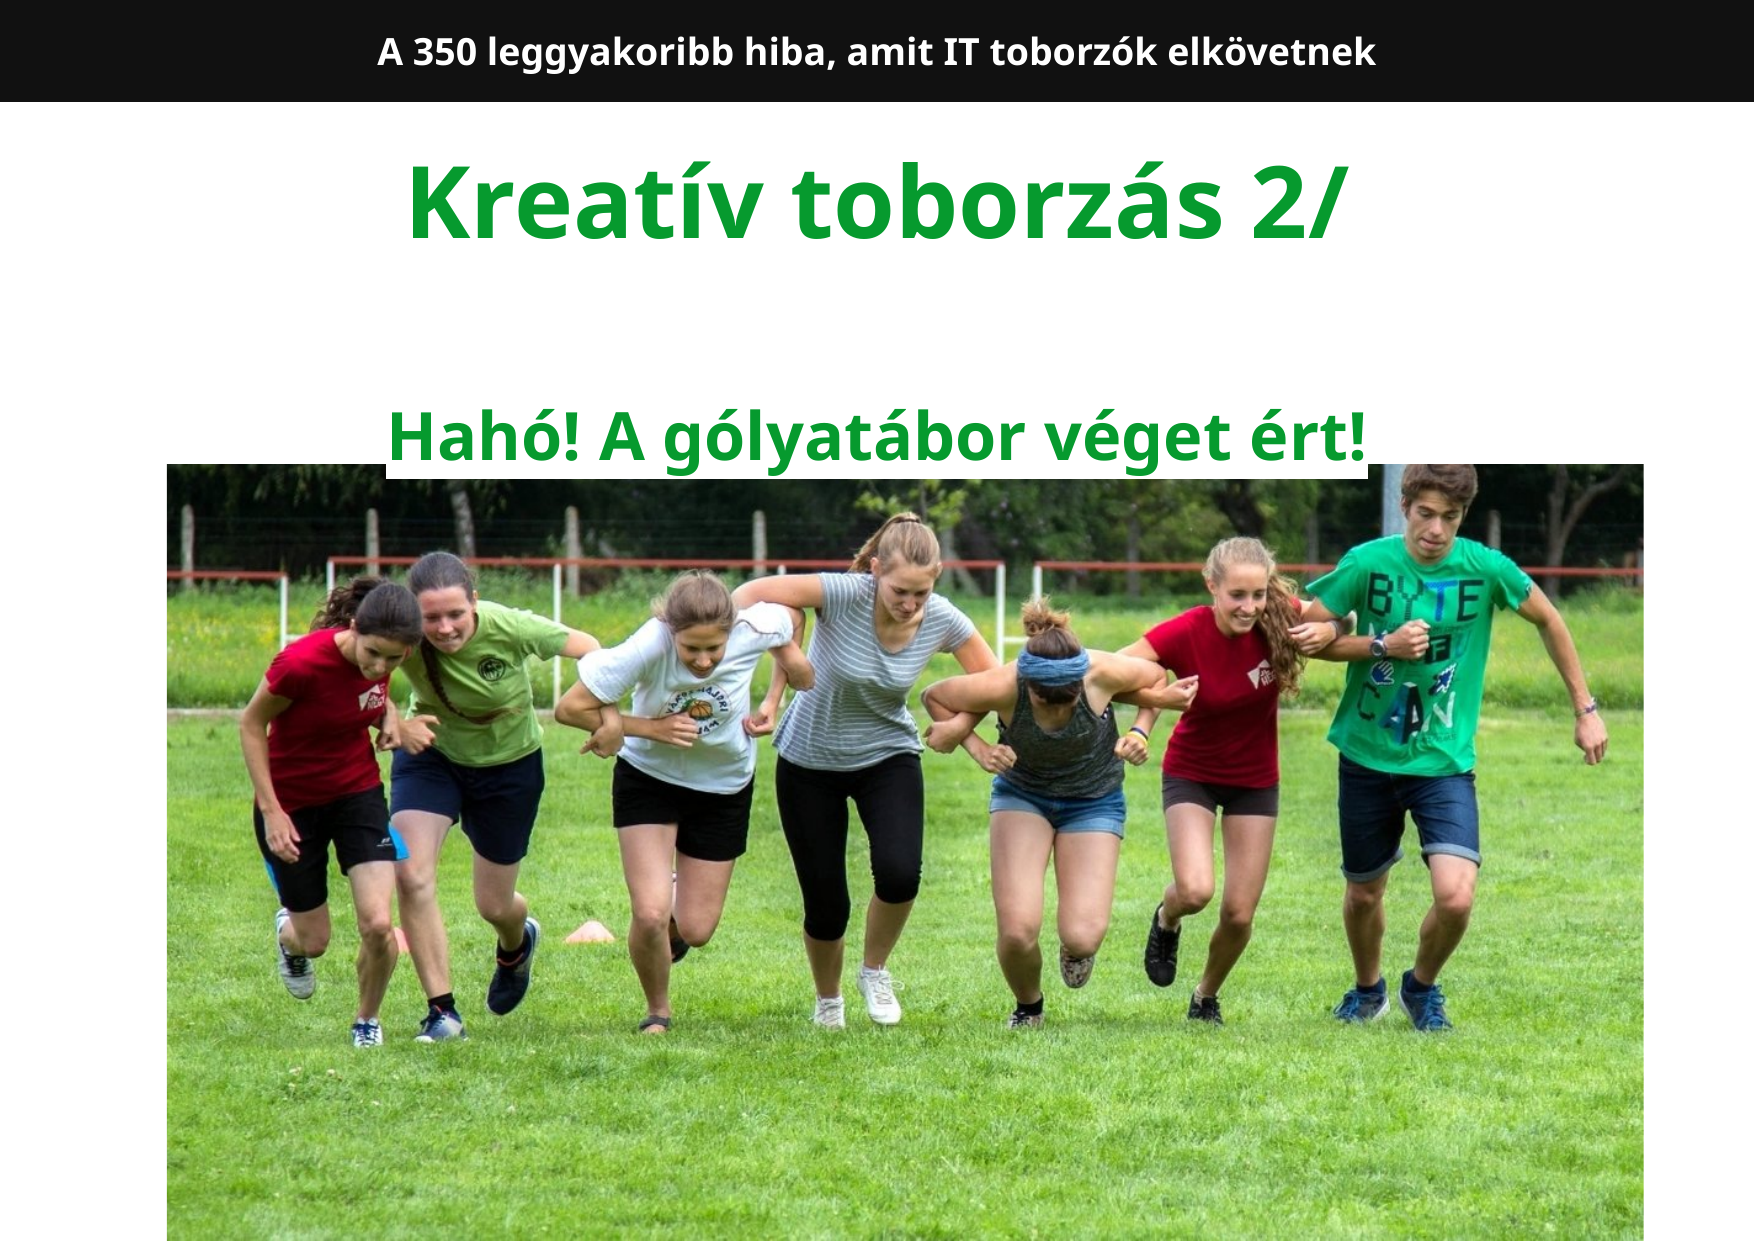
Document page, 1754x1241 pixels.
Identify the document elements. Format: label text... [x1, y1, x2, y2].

picture [166, 464, 1644, 1241]
text Hahó! A gólyatábor véget ért! [0, 389, 1754, 479]
text Kreatív toborzás 2/ [0, 132, 1754, 268]
